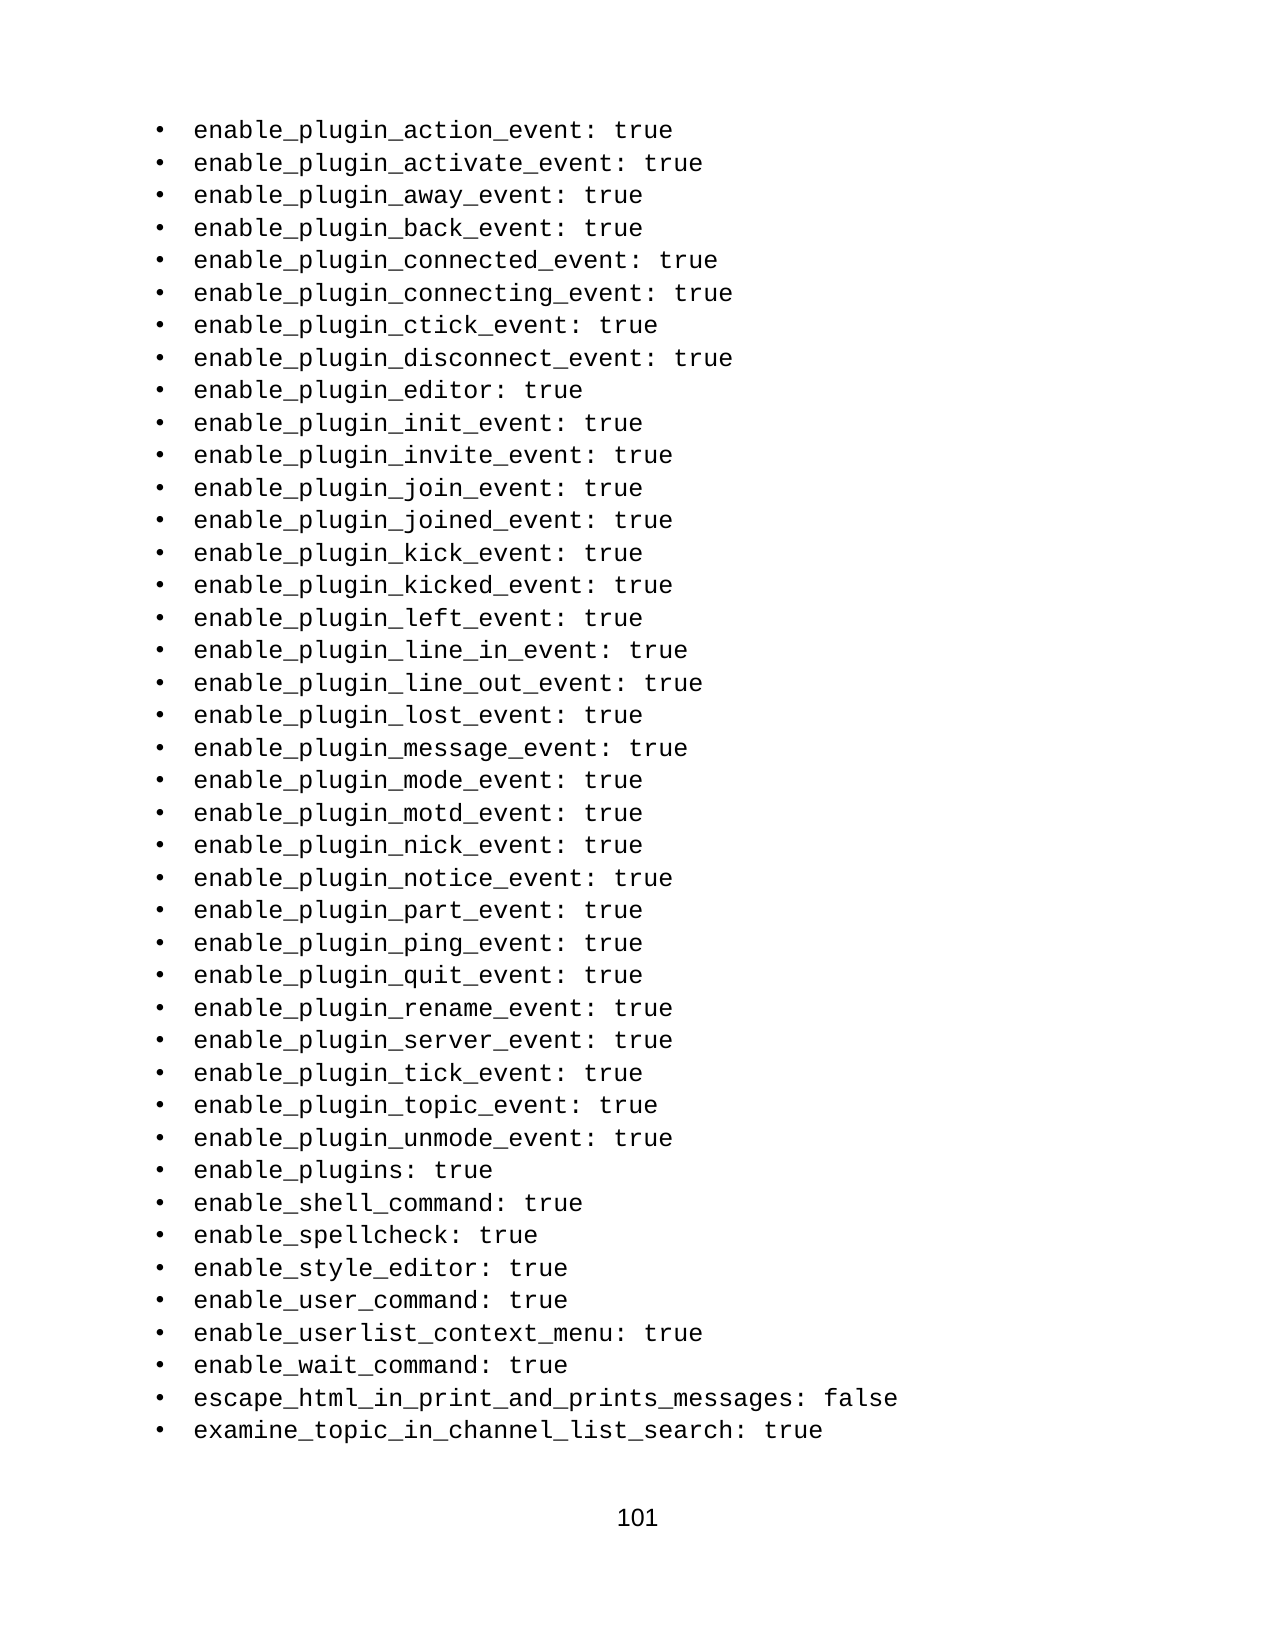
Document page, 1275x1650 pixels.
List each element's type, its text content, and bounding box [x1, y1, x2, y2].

list enable_plugins: true [156, 1158, 1157, 1186]
list enable_plugin_notice_event: true [156, 866, 1157, 894]
list enable_plugin_kick_event: true [156, 541, 1157, 569]
list enable_plugin_nick_event: true [156, 833, 1157, 861]
list enable_plugin_back_event: true [156, 216, 1157, 244]
list enable_plugin_connecting_event: true [156, 281, 1157, 309]
list enable_plugin_editor: true [156, 378, 1157, 406]
list examine_topic_in_channel_list_search: true [156, 1418, 1157, 1446]
list enable_user_command: true [156, 1288, 1157, 1316]
list enable_plugin_topic_event: true [156, 1093, 1157, 1121]
list enable_plugin_rename_event: true [156, 996, 1157, 1024]
list enable_plugin_joined_event: true [156, 508, 1157, 536]
list enable_plugin_init_event: true [156, 411, 1157, 439]
list enable_plugin_away_event: true [156, 183, 1157, 211]
list enable_plugin_left_event: true [156, 606, 1157, 634]
list enable_plugin_motd_event: true [156, 801, 1157, 829]
list enable_plugin_quit_event: true [156, 963, 1157, 991]
list enable_plugin_server_event: true [156, 1028, 1157, 1056]
list enable_plugin_activate_event: true [156, 151, 1157, 179]
list enable_plugin_part_event: true [156, 898, 1157, 926]
list enable_userlist_context_menu: true [156, 1321, 1157, 1349]
list enable_plugin_join_event: true [156, 476, 1157, 504]
list enable_plugin_lost_event: true [156, 703, 1157, 731]
list enable_wait_command: true [156, 1353, 1157, 1381]
list enable_plugin_tick_event: true [156, 1061, 1157, 1089]
list enable_plugin_kicked_event: true [156, 573, 1157, 601]
list enable_plugin_unmode_event: true [156, 1126, 1157, 1154]
list enable_plugin_ping_event: true [156, 931, 1157, 959]
list enable_plugin_action_event: true [156, 118, 1157, 146]
list enable_plugin_message_event: true [156, 736, 1157, 764]
list enable_plugin_disconnect_event: true [156, 346, 1157, 374]
list enable_style_editor: true [156, 1256, 1157, 1284]
list enable_plugin_connected_event: true [156, 248, 1157, 276]
list enable_spellcheck: true [156, 1223, 1157, 1251]
list escape_html_in_print_and_prints_messages: false [156, 1386, 1157, 1414]
list enable_plugin_mode_event: true [156, 768, 1157, 796]
list enable_plugin_invite_event: true [156, 443, 1157, 471]
list enable_shell_command: true [156, 1191, 1157, 1219]
list enable_plugin_line_in_event: true [156, 638, 1157, 666]
list enable_plugin_ctick_event: true [156, 313, 1157, 341]
list enable_plugin_line_out_event: true [156, 671, 1157, 699]
